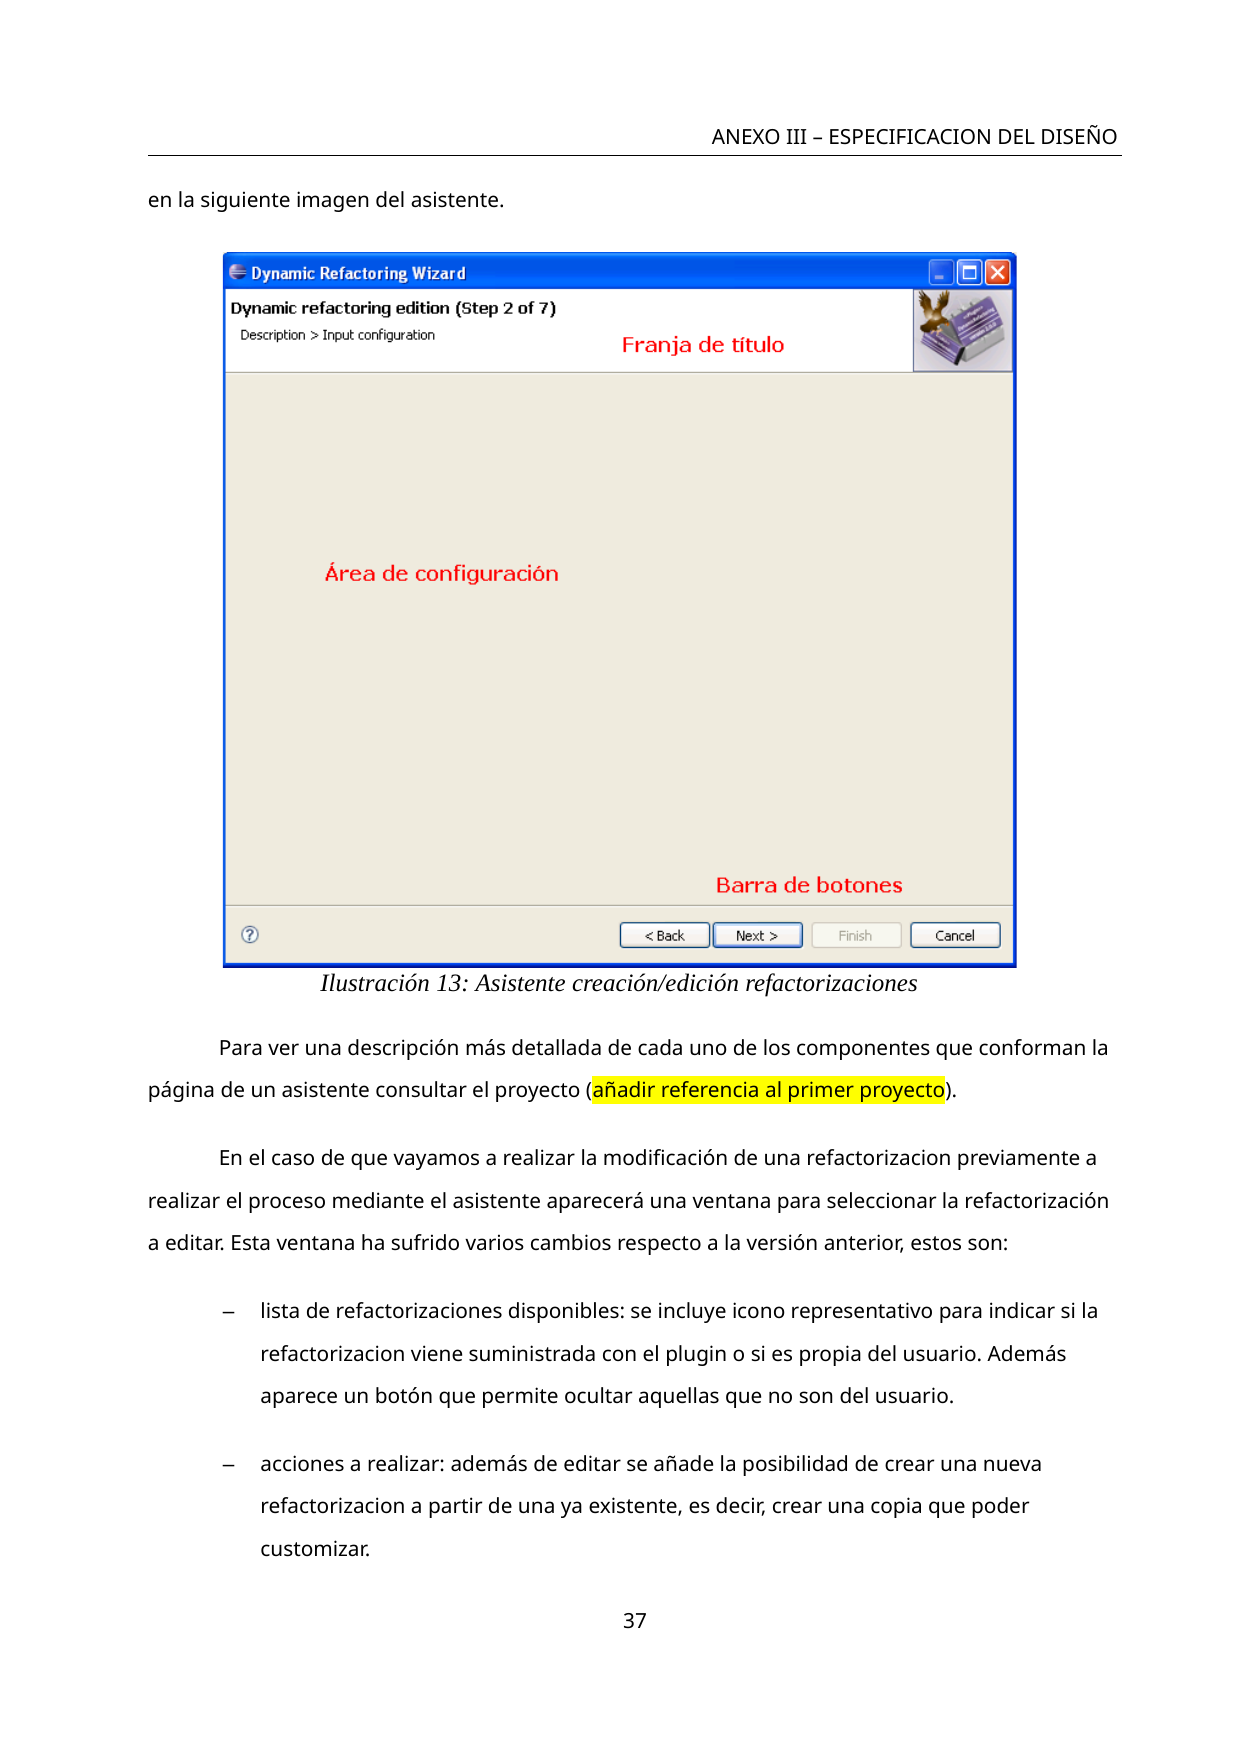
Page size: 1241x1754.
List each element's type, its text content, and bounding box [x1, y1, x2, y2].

picture [222, 252, 1018, 968]
text Para ver una descripción más detallada de cada uno de los componentes que conforman la página de un asistente consultar el proyecto (añadir referencia al primer proyecto). [148, 1033, 1122, 1104]
text En el caso de que vayamos a realizar la modificación de una refactorizacion previamente a realizar el proceso mediante el asistente aparecerá una ventana para seleccionar la refactorización a editar. Esta ventana ha sufrido varios cambios respecto a la versión anterior, estos son: [148, 1143, 1122, 1257]
text Ilustración 13: Asistente creación/edición refactorizaciones [223, 968, 1017, 997]
list acciones a realizar: además de editar se añade la posibilidad de crear una nueva refactorizacion a partir de una ya existente, es decir, crear una copia que poder customizar. [223, 1449, 1122, 1562]
text en la siguiente imagen del asistente. [148, 185, 1122, 213]
list lista de refactorizaciones disponibles: se incluye icono representativo para indicar si la refactorizacion viene suministrada con el plugin o si es propia del usuario. Además aparece un botón que permite ocultar aquellas que no son del usuario. [223, 1296, 1122, 1410]
